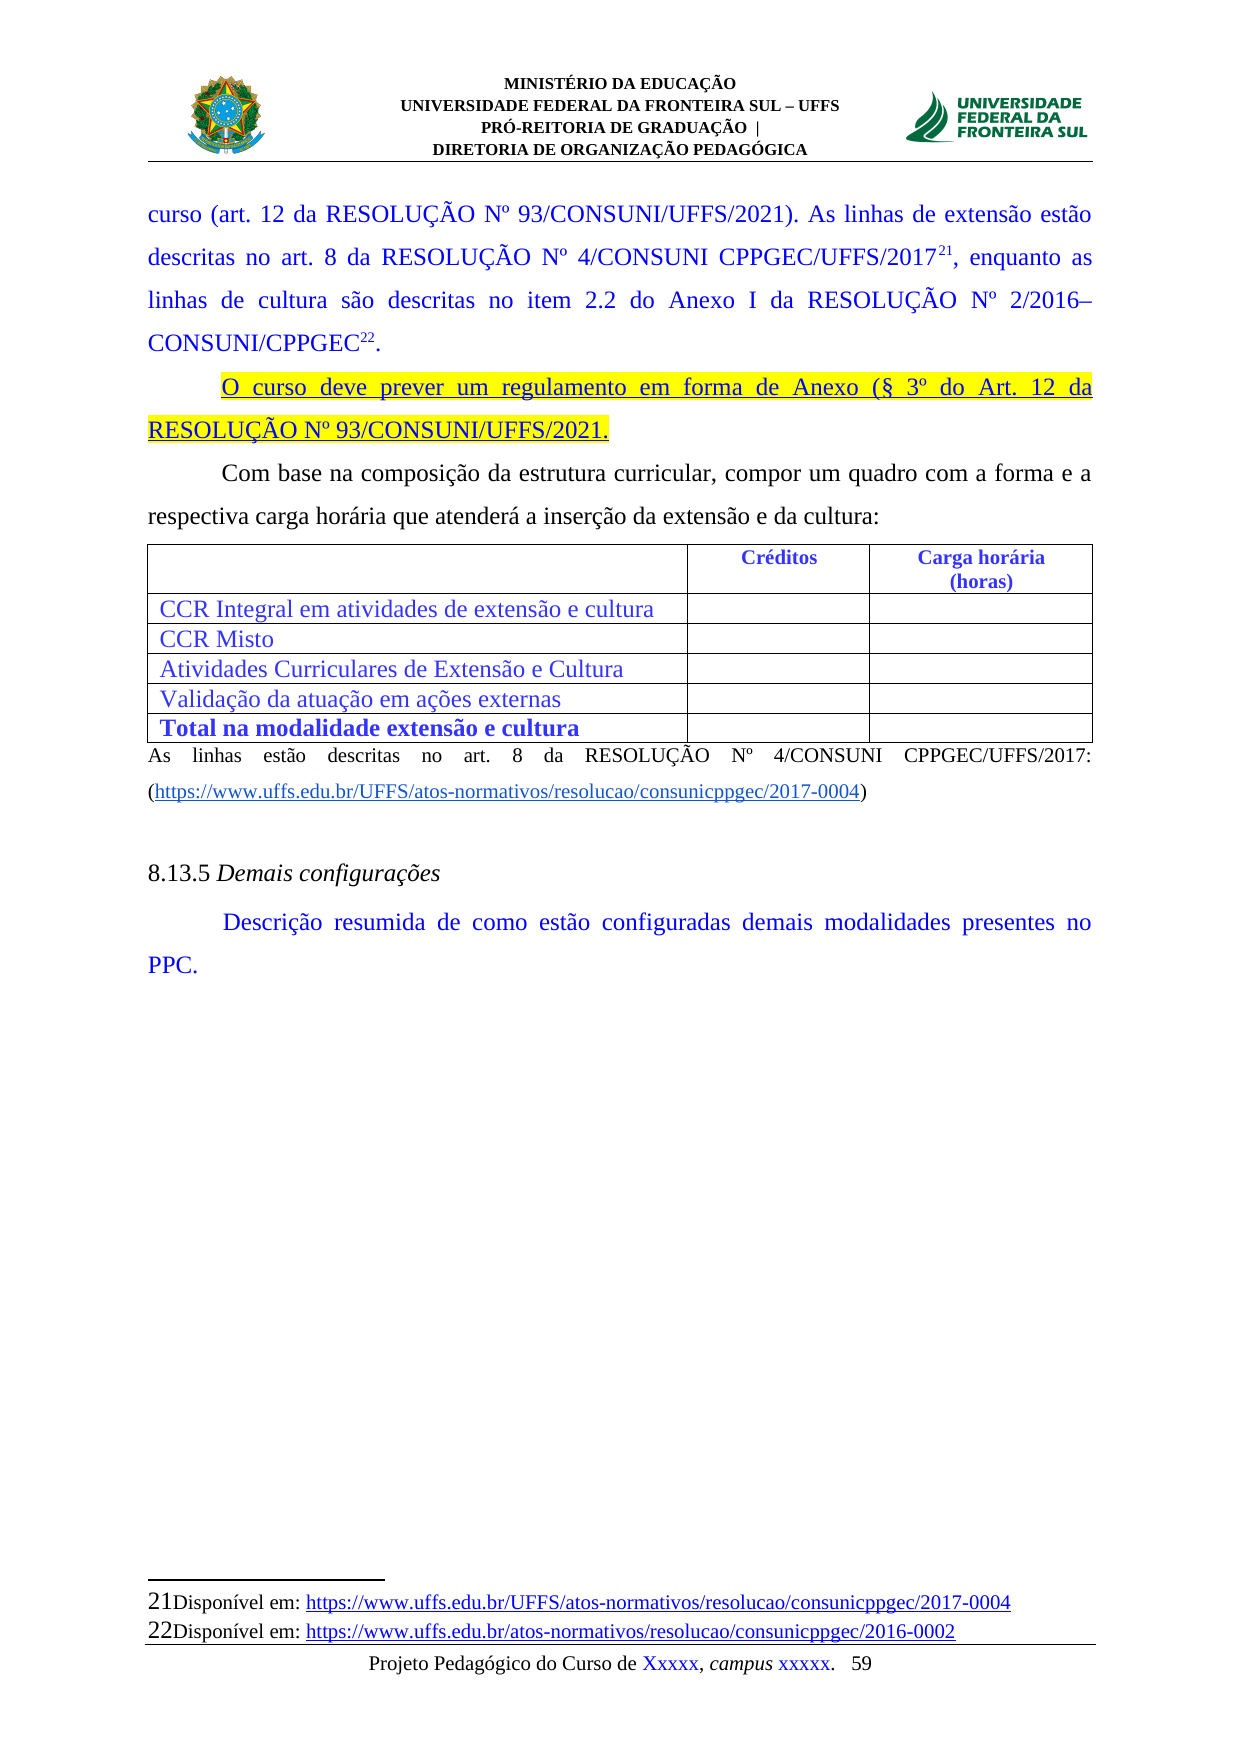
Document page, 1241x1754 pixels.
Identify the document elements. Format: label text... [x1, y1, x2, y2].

table_cell [688, 594, 869, 623]
table_cell Atividades Curriculares de Extensão e Cultura [148, 654, 687, 683]
text Descrição resumida de como estão configuradas demais modalidades presentes no PPC. [148, 907, 1093, 979]
text As linhas estão descritas no art. 8 da RESOLUÇÃO Nº 4/CONSUNI CPPGEC/UFFS/2017: (https://www.uffs.edu.br/UFFS/atos-normativos/resolucao/consunicppgec/2017-0004) [148, 743, 1093, 803]
table_cell [870, 654, 1092, 683]
text Disponível em: https://www.uffs.edu.br/UFFS/atos-normativos/resolucao/consunicppgec/2017-0004 [148, 1586, 1093, 1615]
table_cell CCR Integral em atividades de extensão e cultura [148, 594, 687, 623]
table_cell CCR Misto [148, 624, 687, 653]
subtitle 8.13.5 Demais configurações [148, 858, 1093, 887]
table_cell [688, 684, 869, 712]
table_cell [870, 624, 1092, 653]
table_cell [688, 654, 869, 683]
picture [903, 90, 1090, 146]
table_header Carga horária (horas) [870, 545, 1092, 593]
table_cell [870, 714, 1092, 742]
text curso (art. 12 da RESOLUÇÃO Nº 93/CONSUNI/UFFS/2021). As linhas de extensão estão descritas no art. 8 da RESOLUÇÃO Nº 4/CONSUNI CPPGEC/UFFS/2017, enquanto as linhas de cultura são descritas no item 2.2 do Anexo I da RESOLUÇÃO Nº 2/2016–CONSUNI/CPPGEC. [148, 199, 1093, 357]
picture [187, 76, 265, 154]
table_cell [688, 624, 869, 653]
table_cell [688, 714, 869, 742]
text Com base na composição da estrutura curricular, compor um quadro com a forma e a respectiva carga horária que atenderá a inserção da extensão e da cultura: [148, 458, 1093, 530]
table_cell Validação da atuação em ações externas [148, 684, 687, 712]
table_cell [870, 684, 1092, 712]
table_header Créditos [688, 545, 869, 593]
table_cell [870, 594, 1092, 623]
table_header [148, 545, 687, 593]
text Disponível em: https://www.uffs.edu.br/atos-normativos/resolucao/consunicppgec/2016-0002 [148, 1615, 1093, 1644]
table_cell Total na modalidade extensão e cultura [148, 714, 687, 742]
text O curso deve prever um regulamento em forma de Anexo (§ 3º do Art. 12 da RESOLUÇÃO Nº 93/CONSUNI/UFFS/2021. [148, 372, 1093, 443]
